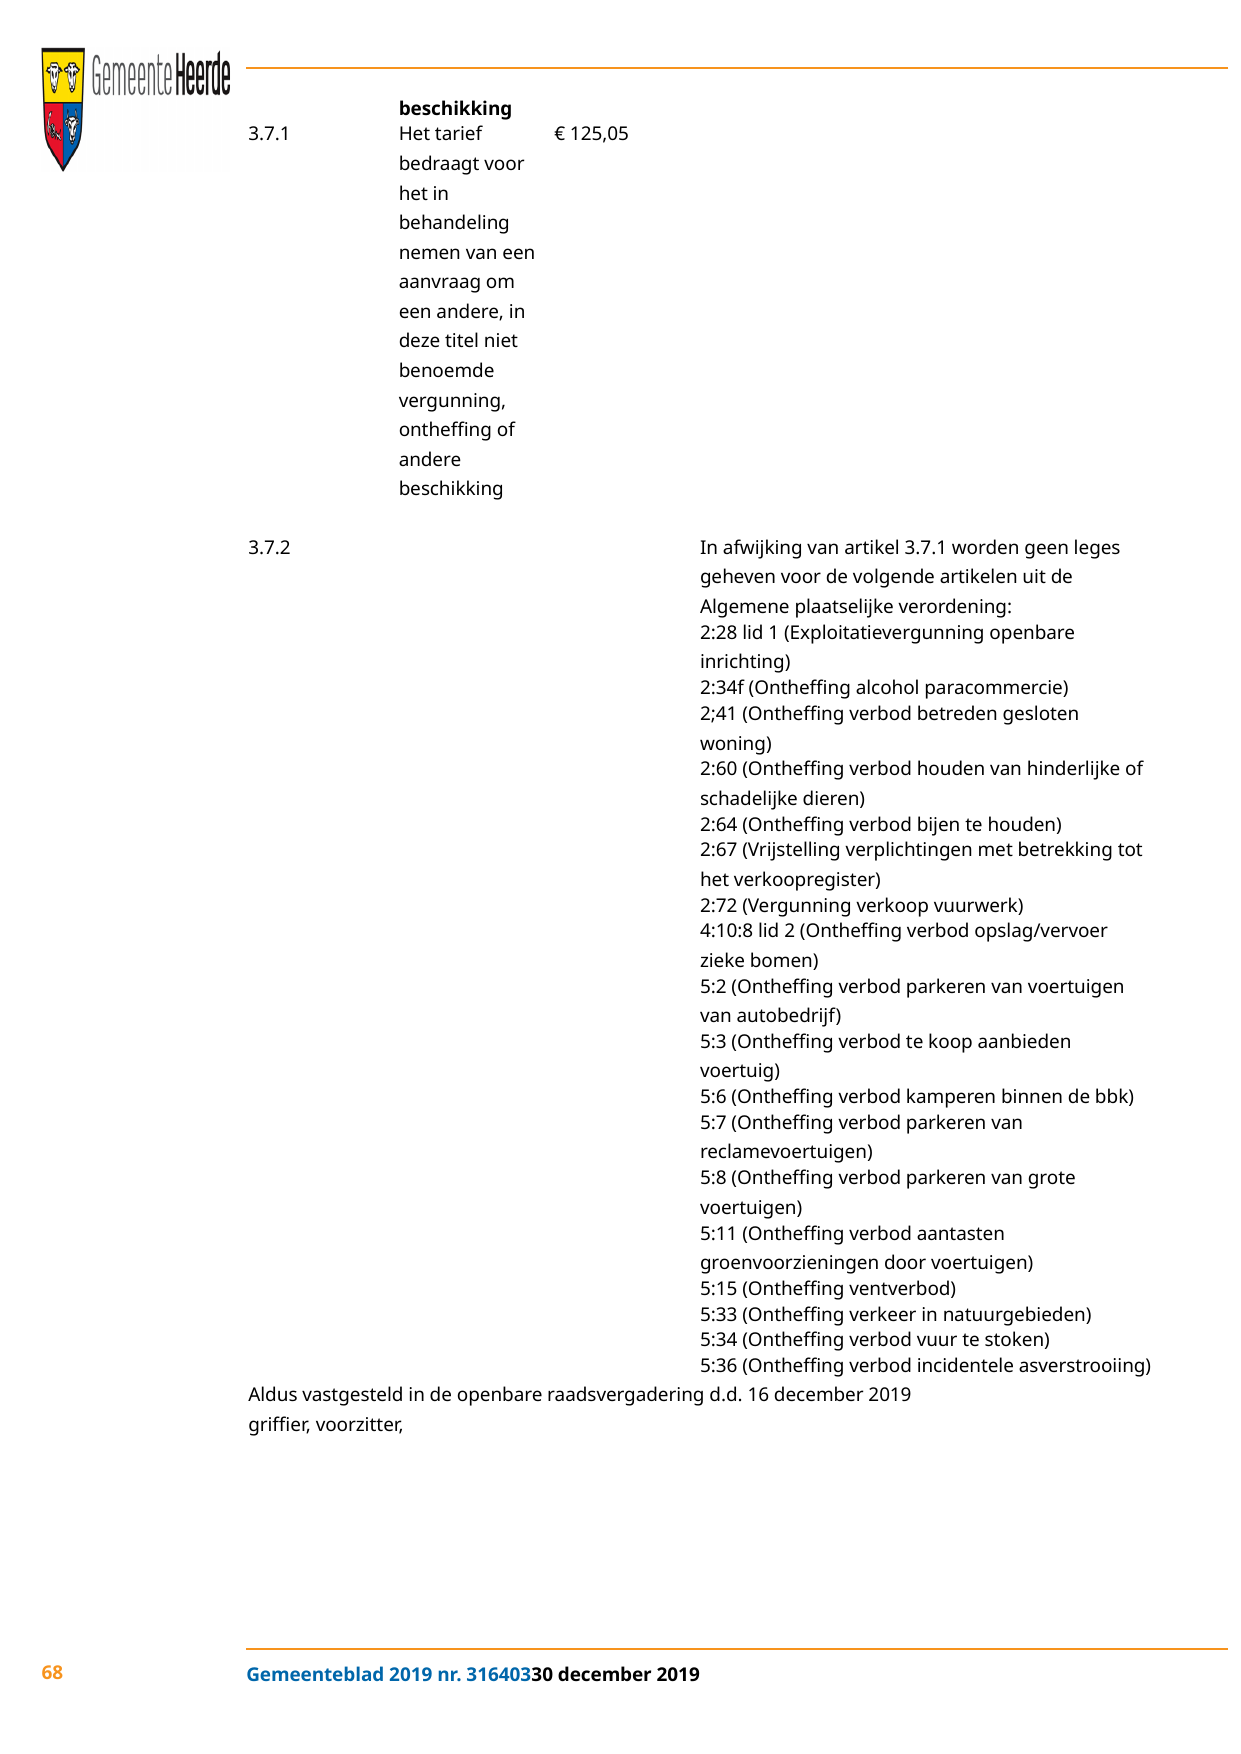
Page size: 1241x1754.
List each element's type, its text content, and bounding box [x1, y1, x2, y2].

table_cell [248, 674, 700, 700]
table_cell [549, 95, 700, 121]
picture [41, 47, 231, 172]
table_cell 2;41 (Ontheffing verbod betreden gesloten woning) [700, 700, 1152, 755]
table_cell [248, 811, 700, 836]
table_cell 5:15 (Ontheffing ventverbod) [700, 1275, 1152, 1301]
table_cell 5:11 (Ontheffing verbod aantasten groenvoorzieningen door voertuigen) [700, 1220, 1152, 1275]
table_cell 3.7.1 [248, 121, 398, 501]
table_cell 5:6 (Ontheffing verbod kamperen binnen de bbk) [700, 1084, 1152, 1109]
table_cell [248, 619, 700, 674]
table_cell 4:10:8 lid 2 (Ontheffing verbod opslag/vervoer zieke bomen) [700, 918, 1152, 973]
table_cell [248, 95, 398, 121]
table_cell 5:36 (Ontheffing verbod incidentele asverstrooiing) [700, 1352, 1152, 1378]
table_cell [248, 836, 700, 892]
text griffier, voorzitter, [248, 1411, 1152, 1437]
table_header 3.7.2 [248, 534, 700, 619]
table_cell 2:28 lid 1 (Exploitatievergunning openbare inrichting) [700, 619, 1152, 674]
table_cell [248, 1352, 700, 1378]
table_cell 2:60 (Ontheffing verbod houden van hinderlijke of schadelijke dieren) [700, 755, 1152, 811]
table_header In afwijking van artikel 3.7.1 worden geen leges geheven voor de volgende artikelen uit de Algemene plaatselijke verordening: [700, 534, 1152, 619]
table_cell 2:72 (Vergunning verkoop vuurwerk) [700, 892, 1152, 917]
table_cell [248, 1327, 700, 1352]
table_cell beschikking [399, 95, 549, 121]
table_cell [248, 1165, 700, 1220]
table_cell € 125,05 [549, 121, 700, 501]
table_cell 2:67 (Vrijstelling verplichtingen met betrekking tot het verkoopregister) [700, 836, 1152, 892]
table_cell [248, 755, 700, 811]
table_cell [248, 1028, 700, 1083]
table_cell [248, 973, 700, 1028]
table_cell 5:7 (Ontheffing verbod parkeren van reclamevoertuigen) [700, 1109, 1152, 1164]
text Aldus vastgesteld in de openbare raadsvergadering d.d. 16 december 2019 [248, 1381, 1152, 1407]
table_cell [248, 1301, 700, 1327]
table_cell 2:34f (Ontheffing alcohol paracommercie) [700, 674, 1152, 700]
table_cell 5:3 (Ontheffing verbod te koop aanbieden voertuig) [700, 1028, 1152, 1083]
table_cell 5:2 (Ontheffing verbod parkeren van voertuigen van autobedrijf) [700, 973, 1152, 1028]
table_cell Het tarief bedraagt voor het in behandeling nemen van een aanvraag om een andere, in deze titel niet benoemde vergunning, ontheffing of andere beschikking [399, 121, 549, 501]
table_cell [248, 1109, 700, 1164]
table_cell 5:33 (Ontheffing verkeer in natuurgebieden) [700, 1301, 1152, 1327]
table_cell 5:8 (Ontheffing verbod parkeren van grote voertuigen) [700, 1165, 1152, 1220]
table_cell [248, 1275, 700, 1301]
table_cell 2:64 (Ontheffing verbod bijen te houden) [700, 811, 1152, 836]
table_cell [248, 892, 700, 917]
table_cell [248, 700, 700, 755]
table_cell [248, 1220, 700, 1275]
table_cell [248, 918, 700, 973]
table_cell 5:34 (Ontheffing verbod vuur te stoken) [700, 1327, 1152, 1352]
table_cell [248, 1084, 700, 1109]
